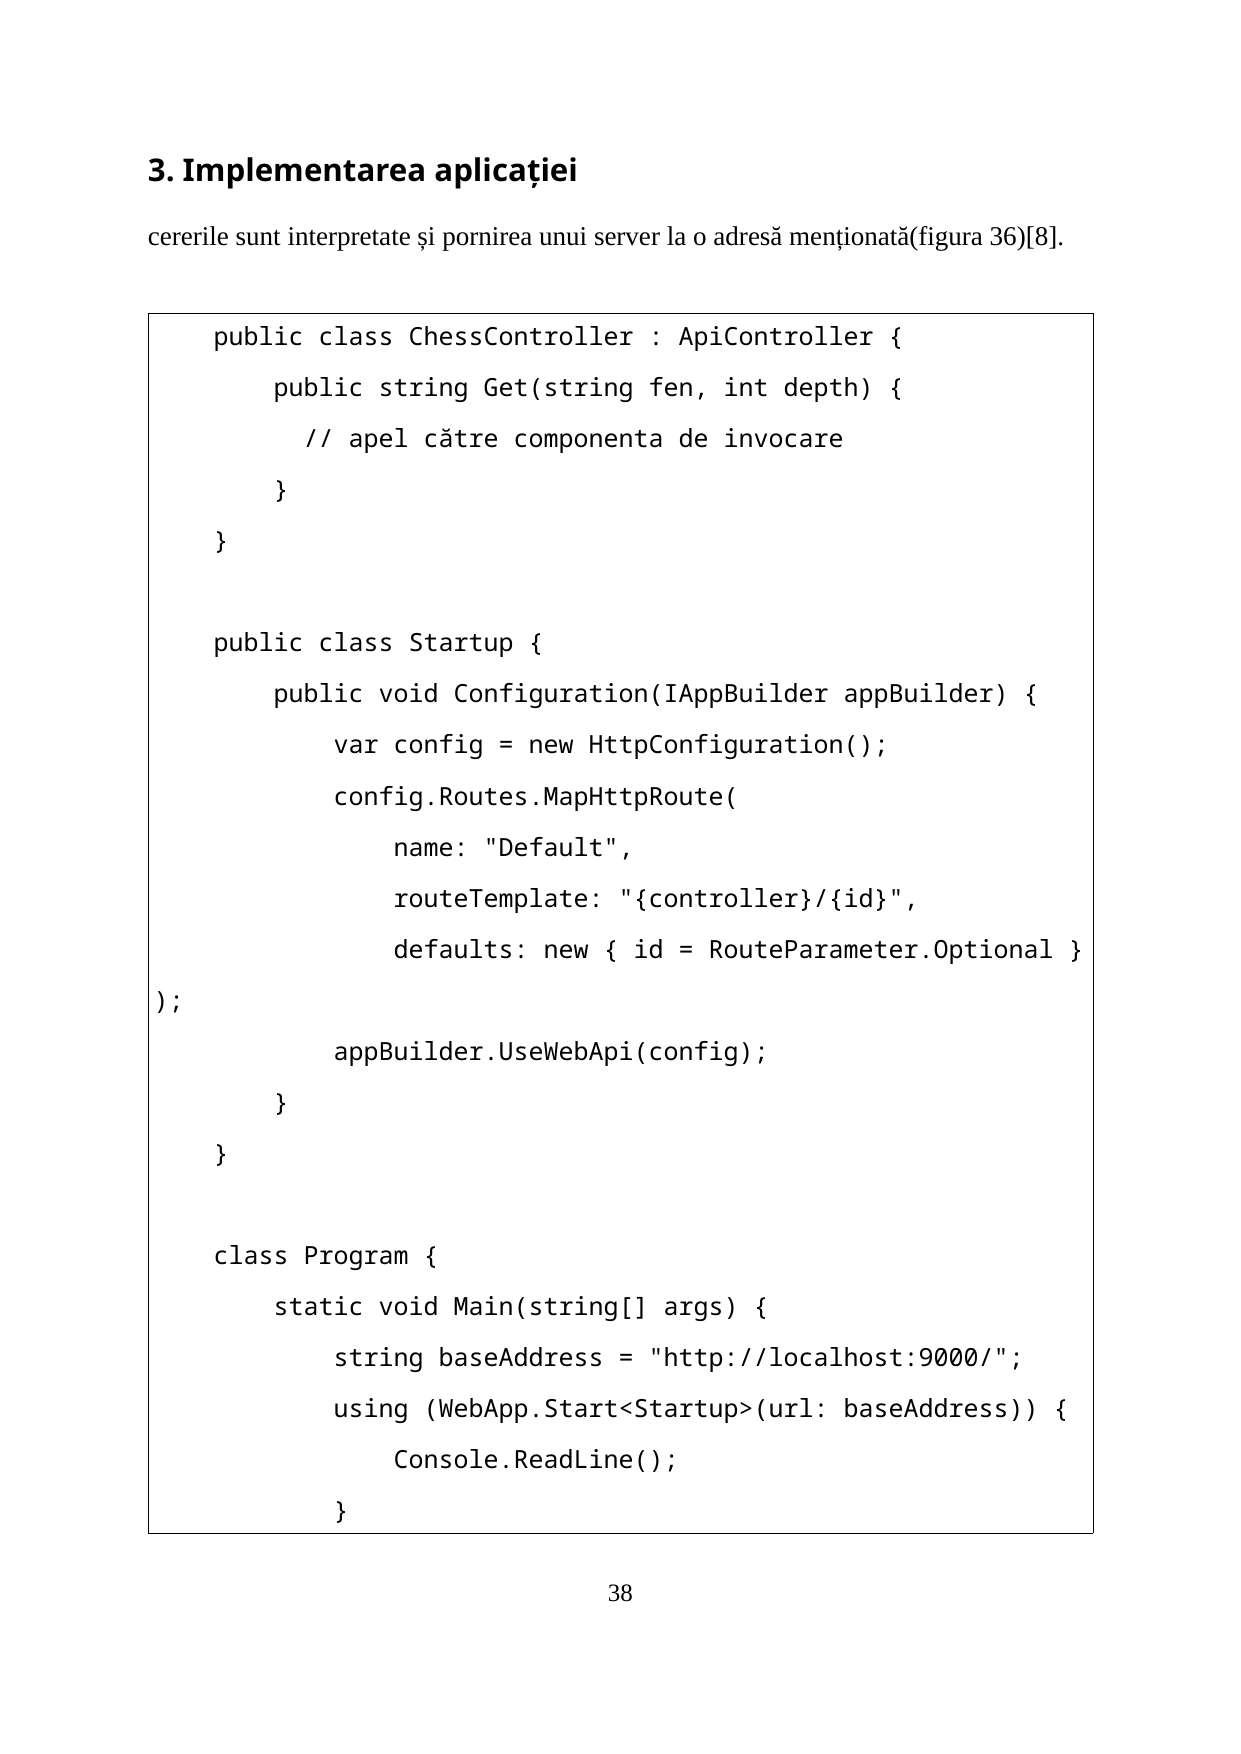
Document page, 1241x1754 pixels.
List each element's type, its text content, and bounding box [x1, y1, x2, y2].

table_header public class ChessController : ApiController { public string Get(string fen, int depth) { // apel către componenta de invocare } } public class Startup { public void Configuration(IAppBuilder appBuilder) { var config = new HttpConfiguration(); config.Routes.MapHttpRoute( name: "Default", routeTemplate: "{controller}/{id}", defaults: new { id = RouteParameter.Optional } ); appBuilder.UseWebApi(config); } } class Program { static void Main(string[] args) { string baseAddress = "http://localhost:9000/"; using (WebApp.Start<Startup>(url: baseAddress)) { Console.ReadLine(); } [149, 314, 1093, 1533]
text cererile sunt interpretate și pornirea unui server la o adresă menționată(figura 36)[8]. [148, 220, 1093, 251]
